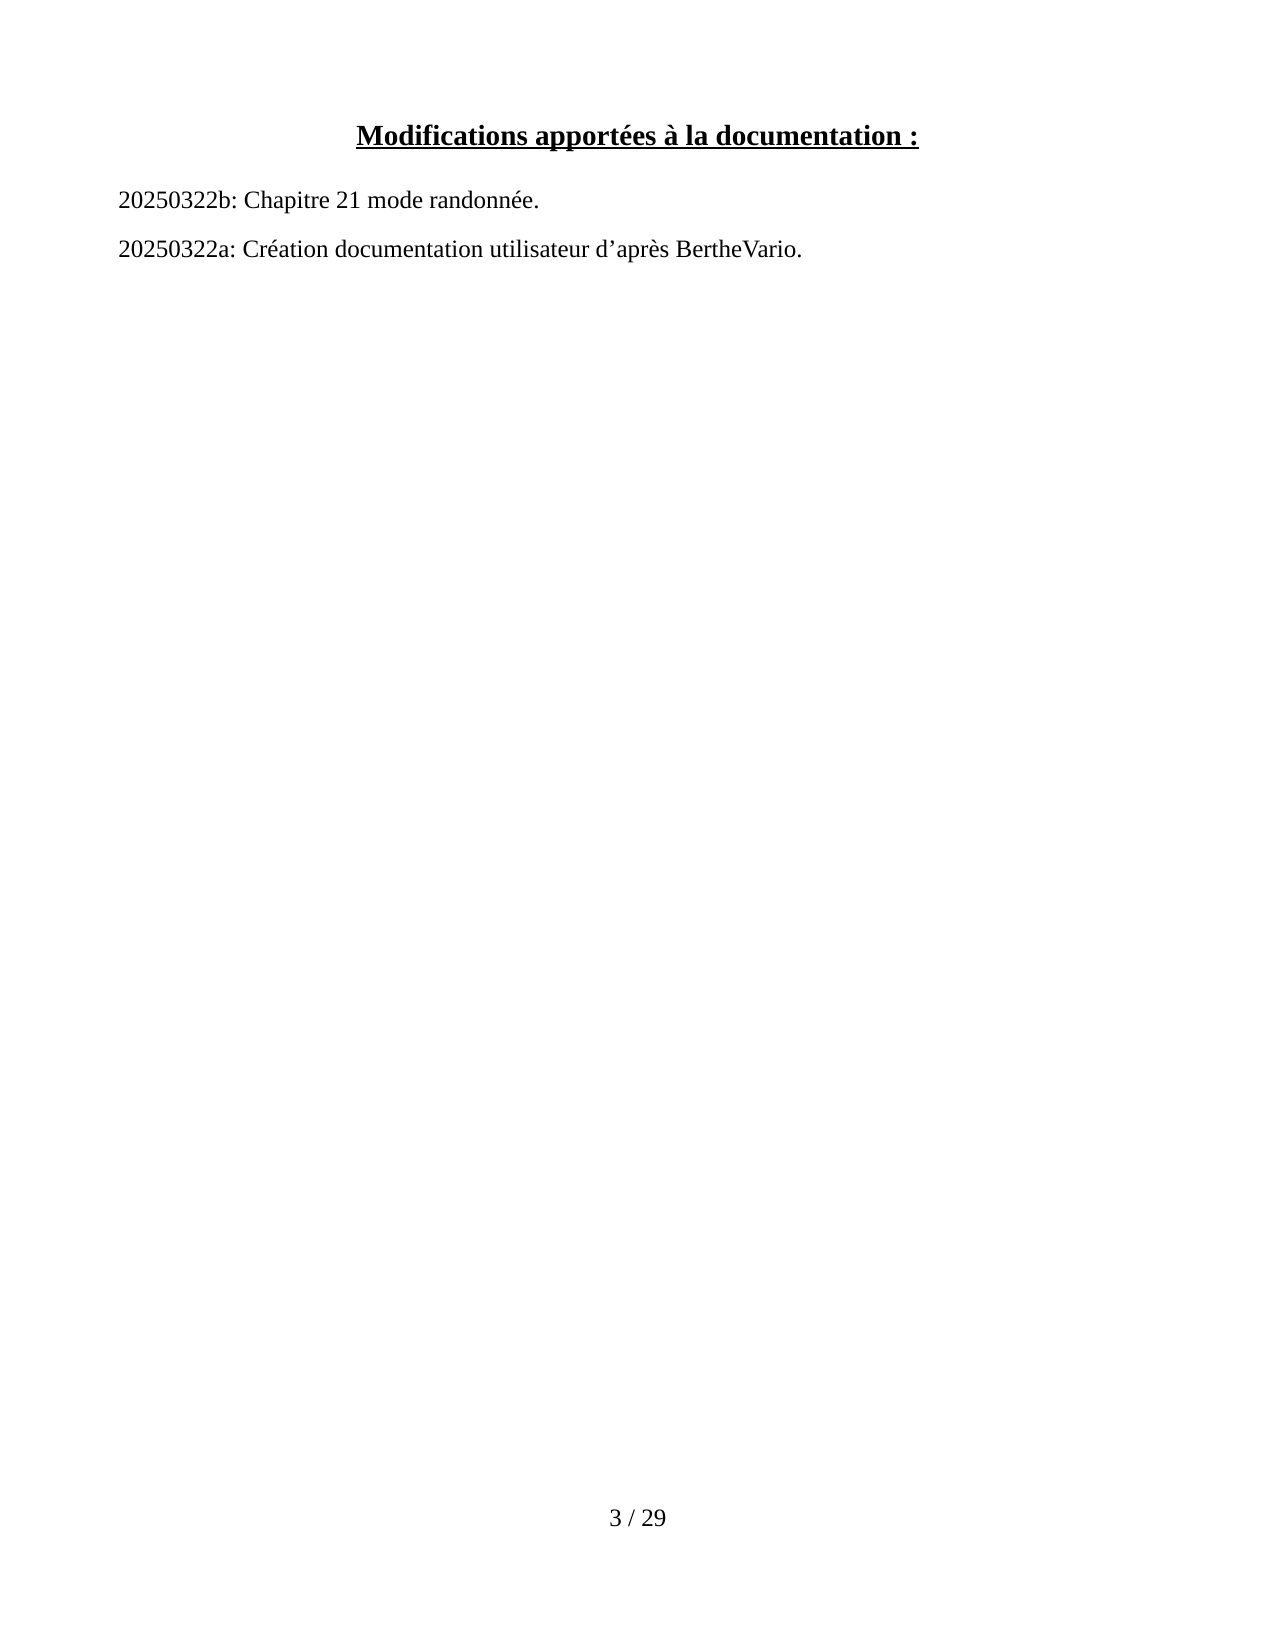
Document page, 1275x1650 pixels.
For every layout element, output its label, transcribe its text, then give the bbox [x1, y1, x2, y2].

text Modifications apportées à la documentation : [118, 118, 1157, 152]
text 20250322a: Création documentation utilisateur d’après BertheVario. [118, 234, 1157, 263]
text 20250322b: Chapitre 21 mode randonnée. [118, 185, 1157, 214]
